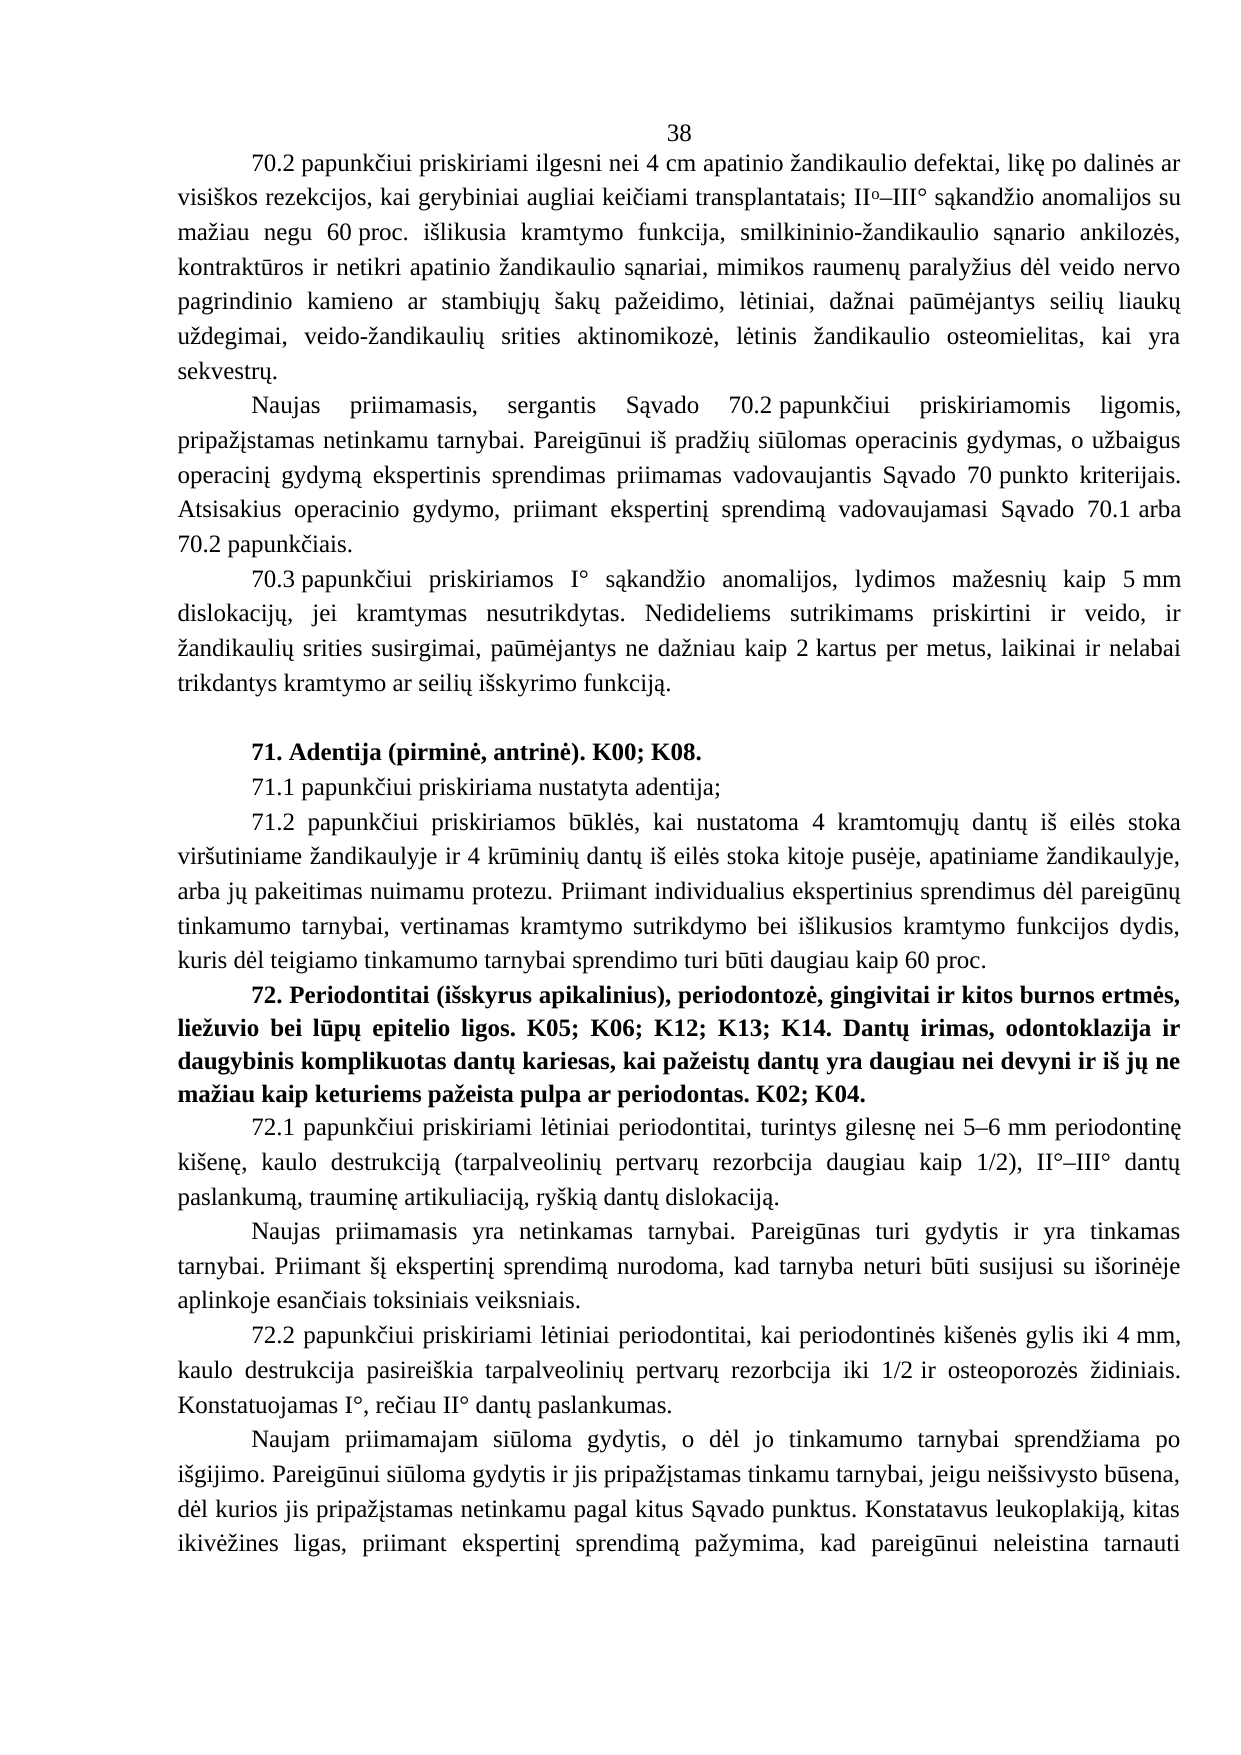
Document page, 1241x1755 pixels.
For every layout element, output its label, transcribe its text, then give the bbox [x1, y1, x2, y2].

text Naujas priimamasis yra netinkamas tarnybai. Pareigūnas turi gydytis ir yra tinkamas tarnybai. Priimant šį ekspertinį sprendimą nurodoma, kad tarnyba neturi būti susijusi su išorinėje aplinkoje esančiais toksiniais veiksniais. [177, 1216, 1181, 1314]
text 71. Adentija (pirminė, antrinė). K00; K08. [177, 737, 1181, 766]
text 72.2 papunkčiui priskiriami lėtiniai periodontitai, kai periodontinės kišenės gylis iki 4 mm, kaulo destrukcija pasireiškia tarpalveolinių pertvarų rezorbcija iki 1/2 ir osteoporozės židiniais. Konstatuojamas I°, rečiau II° dantų paslankumas. [177, 1320, 1181, 1418]
text Naujas priimamasis, sergantis Sąvado 70.2 papunkčiui priskiriamomis ligomis, pripažįstamas netinkamu tarnybai. Pareigūnui iš pradžių siūlomas operacinis gydymas, o užbaigus operacinį gydymą ekspertinis sprendimas priimamas vadovaujantis Sąvado 70 punkto kriterijais. Atsisakius operacinio gydymo, priimant ekspertinį sprendimą vadovaujamasi Sąvado 70.1 arba 70.2 papunkčiais. [177, 390, 1181, 558]
text 72. Periodontitai (išskyrus apikalinius), periodontozė, gingivitai ir kitos burnos ertmės, liežuvio bei lūpų epitelio ligos. K05; K06; K12; K13; K14. Dantų irimas, odontoklazija ir daugybinis komplikuotas dantų kariesas, kai pažeistų dantų yra daugiau nei devyni ir iš jų ne mažiau kaip keturiems pažeista pulpa ar periodontas. K02; K04. [177, 980, 1181, 1108]
text 72.1 papunkčiui priskiriami lėtiniai periodontitai, turintys gilesnę nei 5–6 mm periodontinę kišenę, kaulo destrukciją (tarpalveolinių pertvarų rezorbcija daugiau kaip 1/2), II°–III° dantų paslankumą, trauminę artikuliaciją, ryškią dantų dislokaciją. [177, 1112, 1181, 1210]
text Naujam priimamajam siūloma gydytis, o dėl jo tinkamumo tarnybai sprendžiama po išgijimo. Pareigūnui siūloma gydytis ir jis pripažįstamas tinkamu tarnybai, jeigu neišsivysto būsena, dėl kurios jis pripažįstamas netinkamu pagal kitus Sąvado punktus. Konstatavus leukoplakiją, kitas ikivėžines ligas, priimant ekspertinį sprendimą pažymima, kad pareigūnui neleistina tarnauti [177, 1424, 1181, 1557]
text 70.3 papunkčiui priskiriamos I° sąkandžio anomalijos, lydimos mažesnių kaip 5 mm dislokacijų, jei kramtymas nesutrikdytas. Nedideliems sutrikimams priskirtini ir veido, ir žandikaulių srities susirgimai, paūmėjantys ne dažniau kaip 2 kartus per metus, laikinai ir nelabai trikdantys kramtymo ar seilių išskyrimo funkciją. [177, 564, 1181, 697]
text 71.2 papunkčiui priskiriamos būklės, kai nustatoma 4 kramtomųjų dantų iš eilės stoka viršutiniame žandikaulyje ir 4 krūminių dantų iš eilės stoka kitoje pusėje, apatiniame žandikaulyje, arba jų pakeitimas nuimamu protezu. Priimant individualius ekspertinius sprendimus dėl pareigūnų tinkamumo tarnybai, vertinamas kramtymo sutrikdymo bei išlikusios kramtymo funkcijos dydis, kuris dėl teigiamo tinkamumo tarnybai sprendimo turi būti daugiau kaip 60 proc. [177, 807, 1181, 974]
text 71.1 papunkčiui priskiriama nustatyta adentija; [177, 772, 1181, 801]
text 70.2 papunkčiui priskiriami ilgesni nei 4 cm apatinio žandikaulio defektai, likę po dalinės ar visiškos rezekcijos, kai gerybiniai augliai keičiami transplantatais; IIo–III° sąkandžio anomalijos su mažiau negu 60 proc. išlikusia kramtymo funkcija, smilkininio-žandikaulio sąnario ankilozės, kontraktūros ir netikri apatinio žandikaulio sąnariai, mimikos raumenų paralyžius dėl veido nervo pagrindinio kamieno ar stambiųjų šakų pažeidimo, lėtiniai, dažnai paūmėjantys seilių liaukų uždegimai, veido-žandikaulių srities aktinomikozė, lėtinis žandikaulio osteomielitas, kai yra sekvestrų. [177, 148, 1181, 384]
